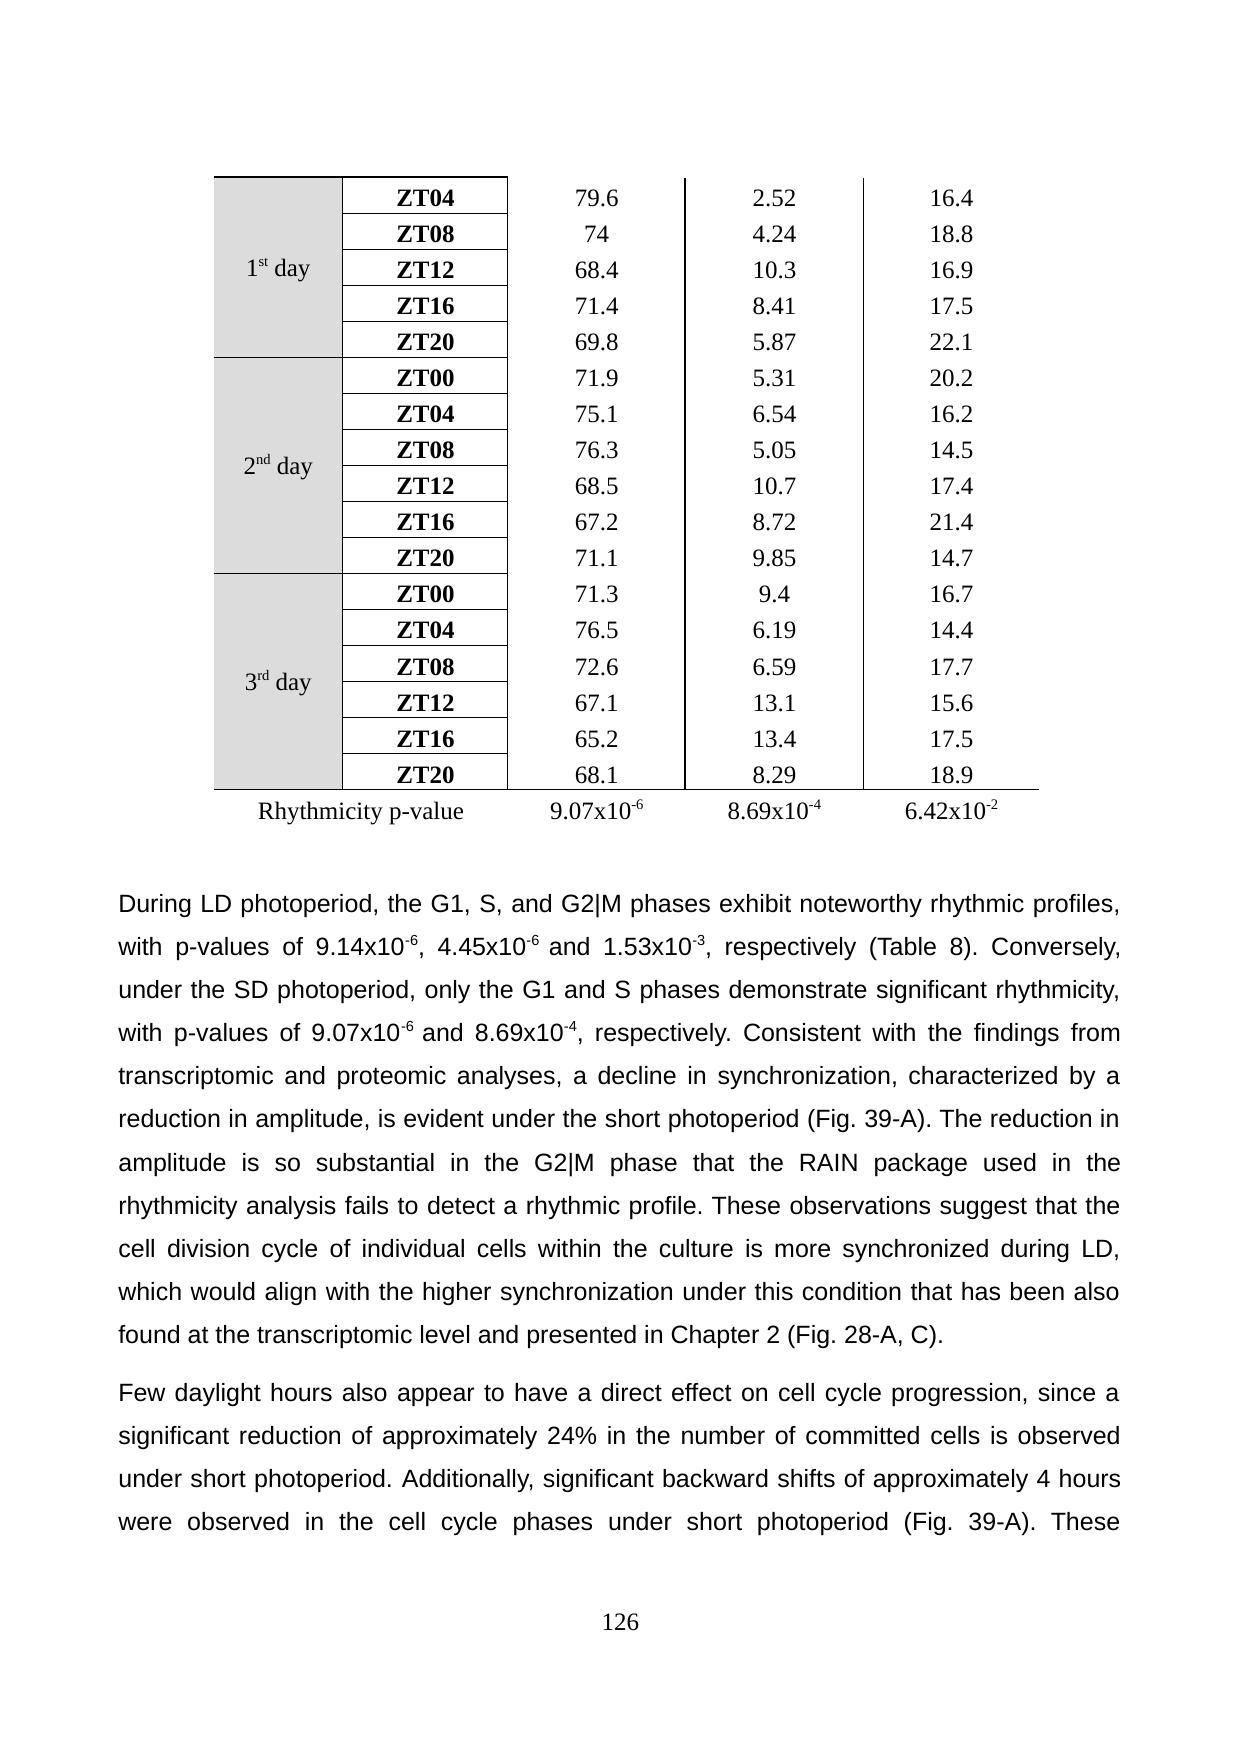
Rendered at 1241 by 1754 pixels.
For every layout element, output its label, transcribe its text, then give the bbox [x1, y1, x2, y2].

table_cell 76.5 [508, 609, 684, 645]
table_cell 14.5 [864, 429, 1039, 465]
table_cell 9.4 [686, 573, 863, 609]
table_cell 68.1 [508, 753, 684, 789]
table_cell 18.8 [864, 213, 1039, 248]
table_cell ZT00 [343, 574, 507, 609]
text During LD photoperiod, the G1, S, and G2|M phases exhibit noteworthy rhythmic profiles, with p-values of 9.14x10-6, 4.45x10-6 and 1.53x10-3, respectively (Table 8). Conversely, under the SD photoperiod, only the G1 and S phases demonstrate significant rhythmicity, with p-values of 9.07x10-6 and 8.69x10-4, respectively. Consistent with the findings from transcriptomic and proteomic analyses, a decline in synchronization, characterized by a reduction in amplitude, is evident under the short photoperiod (Fig. 39-A). The reduction in amplitude is so substantial in the G2|M phase that the RAIN package used in the rhythmicity analysis fails to detect a rhythmic profile. These observations suggest that the cell division cycle of individual cells within the culture is more synchronized during LD, which would align with the higher synchronization under this condition that has been also found at the transcriptomic level and presented in Chapter 2 (Fig. 28-A, C). [118, 889, 1122, 1349]
table_cell 79.6 [508, 176, 685, 212]
table_cell 16.7 [864, 573, 1039, 609]
table_cell ZT08 [343, 646, 507, 681]
table_cell 67.1 [508, 681, 684, 717]
table_cell 8.72 [686, 501, 863, 537]
table_cell 71.9 [508, 357, 684, 393]
table_cell 5.05 [686, 429, 863, 465]
table_cell 10.3 [686, 249, 863, 284]
table_cell 71.3 [508, 573, 684, 609]
table_cell 22.1 [864, 321, 1039, 357]
table_cell 14.4 [864, 609, 1039, 645]
table_cell ZT08 [343, 214, 507, 248]
table_cell 21.4 [864, 501, 1039, 537]
table_cell ZT08 [343, 430, 507, 465]
table_cell ZT16 [343, 718, 507, 753]
table_cell ZT00 [343, 358, 507, 393]
table_cell 6.19 [686, 609, 863, 645]
table_cell 15.6 [864, 681, 1039, 717]
table_cell 3rd day [214, 574, 342, 789]
table_cell 71.4 [508, 285, 684, 321]
table_cell 69.8 [508, 321, 684, 357]
table_cell 4.24 [686, 213, 863, 248]
table_cell 5.87 [686, 321, 863, 357]
table_cell ZT04 [343, 610, 507, 645]
table_cell 8.69x10-4 [685, 790, 863, 831]
table_cell 8.29 [686, 753, 863, 789]
table_cell 20.2 [864, 357, 1039, 393]
table_cell ZT04 [343, 178, 507, 212]
table_cell 2.52 [685, 176, 863, 212]
table_cell ZT12 [343, 466, 507, 501]
table_cell 1st day [214, 178, 342, 357]
table_cell 16.4 [863, 176, 1039, 212]
table_cell 17.5 [864, 285, 1039, 321]
table_cell 14.7 [864, 537, 1039, 573]
table_cell 6.42x10-2 [863, 790, 1039, 831]
table_cell 16.2 [864, 393, 1039, 429]
table_cell 9.85 [686, 537, 863, 573]
table_cell ZT12 [343, 682, 507, 717]
table_cell 13.4 [686, 717, 863, 753]
table_cell 9.07x10-6 [508, 790, 685, 831]
table_cell ZT04 [343, 394, 507, 429]
table_cell ZT16 [343, 286, 507, 321]
table_cell 17.5 [864, 717, 1039, 753]
table_cell 17.7 [864, 645, 1039, 681]
table_cell 10.7 [686, 465, 863, 501]
table_cell 74 [508, 213, 684, 248]
table_cell ZT16 [343, 502, 507, 537]
table_cell 13.1 [686, 681, 863, 717]
table_cell 17.4 [864, 465, 1039, 501]
table_cell 6.54 [686, 393, 863, 429]
table_cell 16.9 [864, 249, 1039, 284]
table_cell 65.2 [508, 717, 684, 753]
table_cell ZT20 [343, 754, 507, 789]
table_cell Rhythmicity p-value [214, 790, 508, 831]
text Few daylight hours also appear to have a direct effect on cell cycle progression, since a significant reduction of approximately 24% in the number of committed cells is observed under short photoperiod. Additionally, significant backward shifts of approximately 4 hours were observed in the cell cycle phases under short photoperiod (Fig. 39-A). These [118, 1378, 1122, 1536]
table_cell 68.5 [508, 465, 684, 501]
table_cell ZT12 [343, 250, 507, 284]
table_cell ZT20 [343, 322, 507, 357]
table_cell ZT20 [343, 538, 507, 573]
table_cell 5.31 [686, 357, 863, 393]
table_cell 75.1 [508, 393, 684, 429]
table_cell 71.1 [508, 537, 684, 573]
table_cell 76.3 [508, 429, 684, 465]
table_cell 18.9 [864, 753, 1039, 789]
table_cell 2nd day [214, 358, 342, 573]
table_cell 68.4 [508, 249, 684, 284]
table_cell 72.6 [508, 645, 684, 681]
table_cell 67.2 [508, 501, 684, 537]
table_cell 6.59 [686, 645, 863, 681]
table_cell 8.41 [686, 285, 863, 321]
